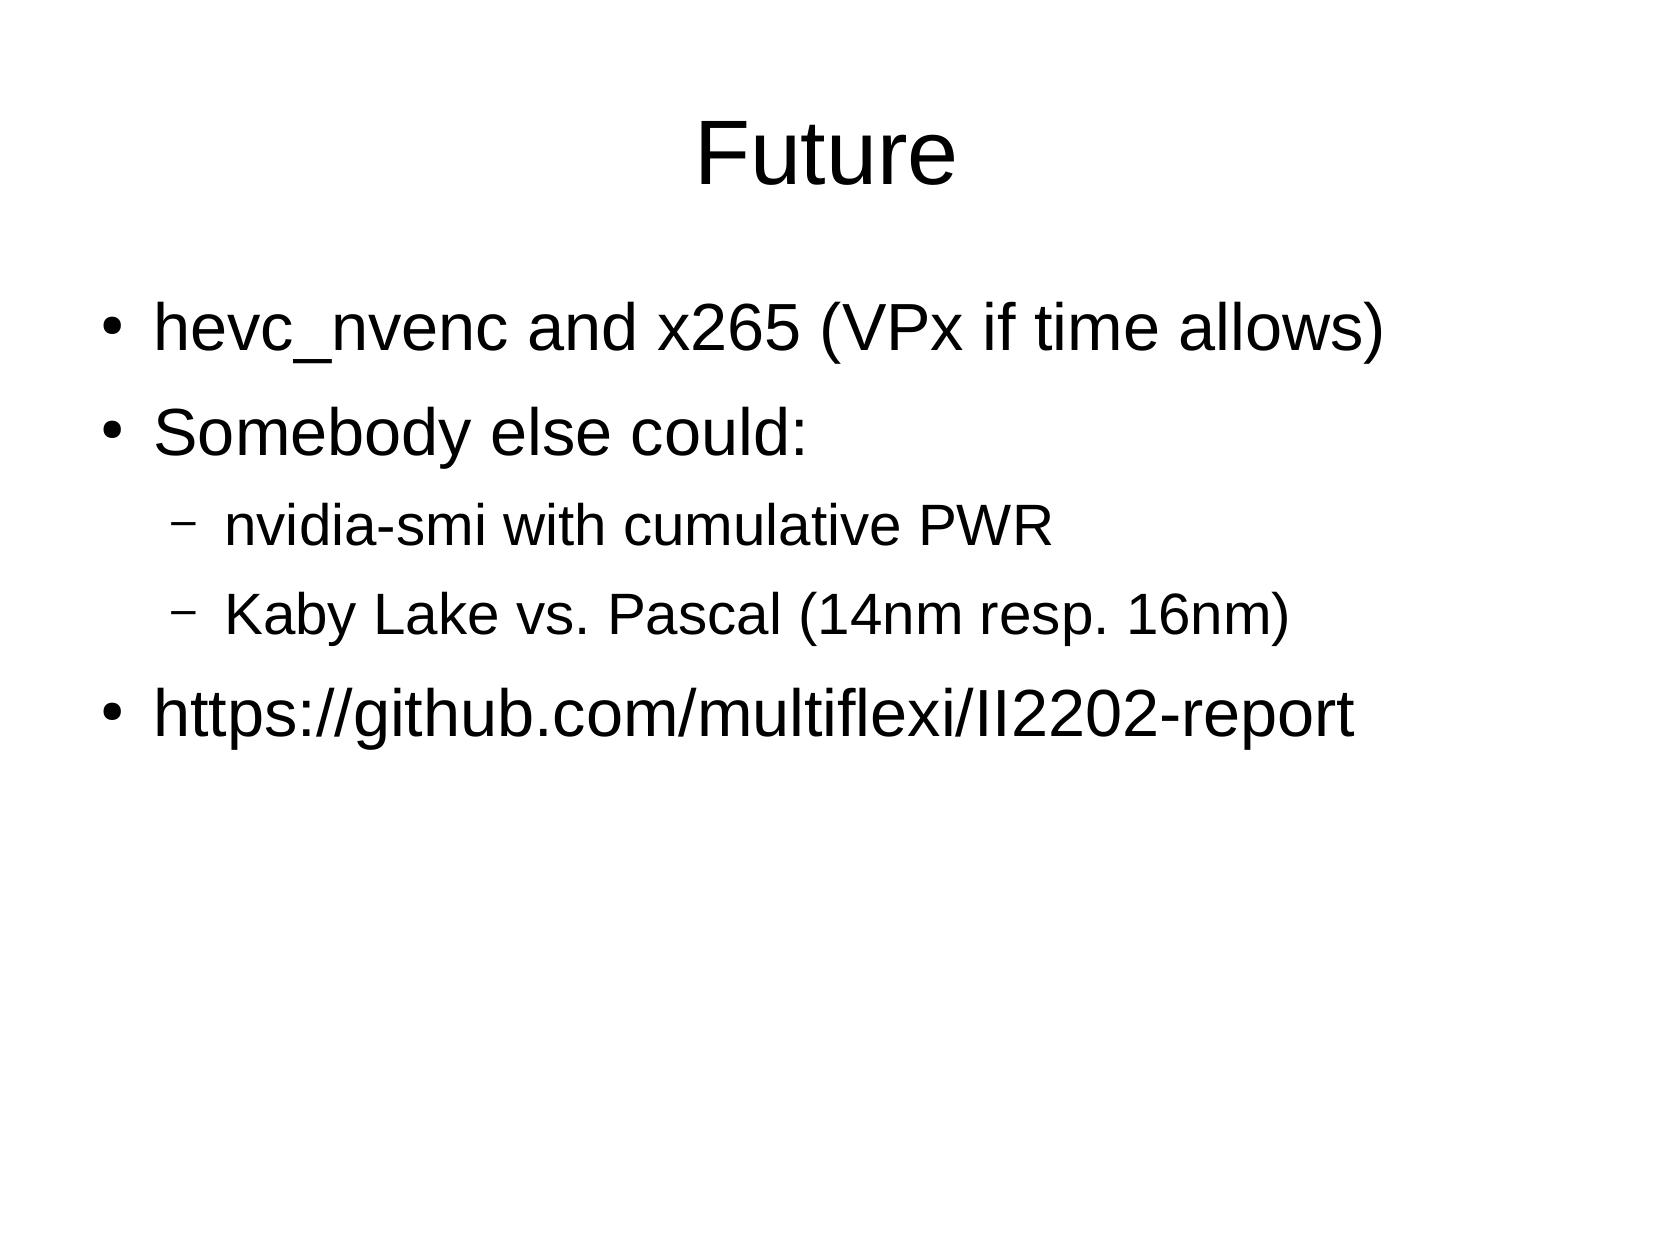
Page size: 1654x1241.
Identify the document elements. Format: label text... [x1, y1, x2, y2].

title Future [82, 49, 1571, 257]
list hevc_nvenc and x265 (VPx if time allows) Somebody else could: nvidia-smi with cumulative PWR Kaby Lake vs. Pascal (14nm resp. 16nm) https://github.com/multiflexi/II2202-report [82, 290, 1571, 1010]
